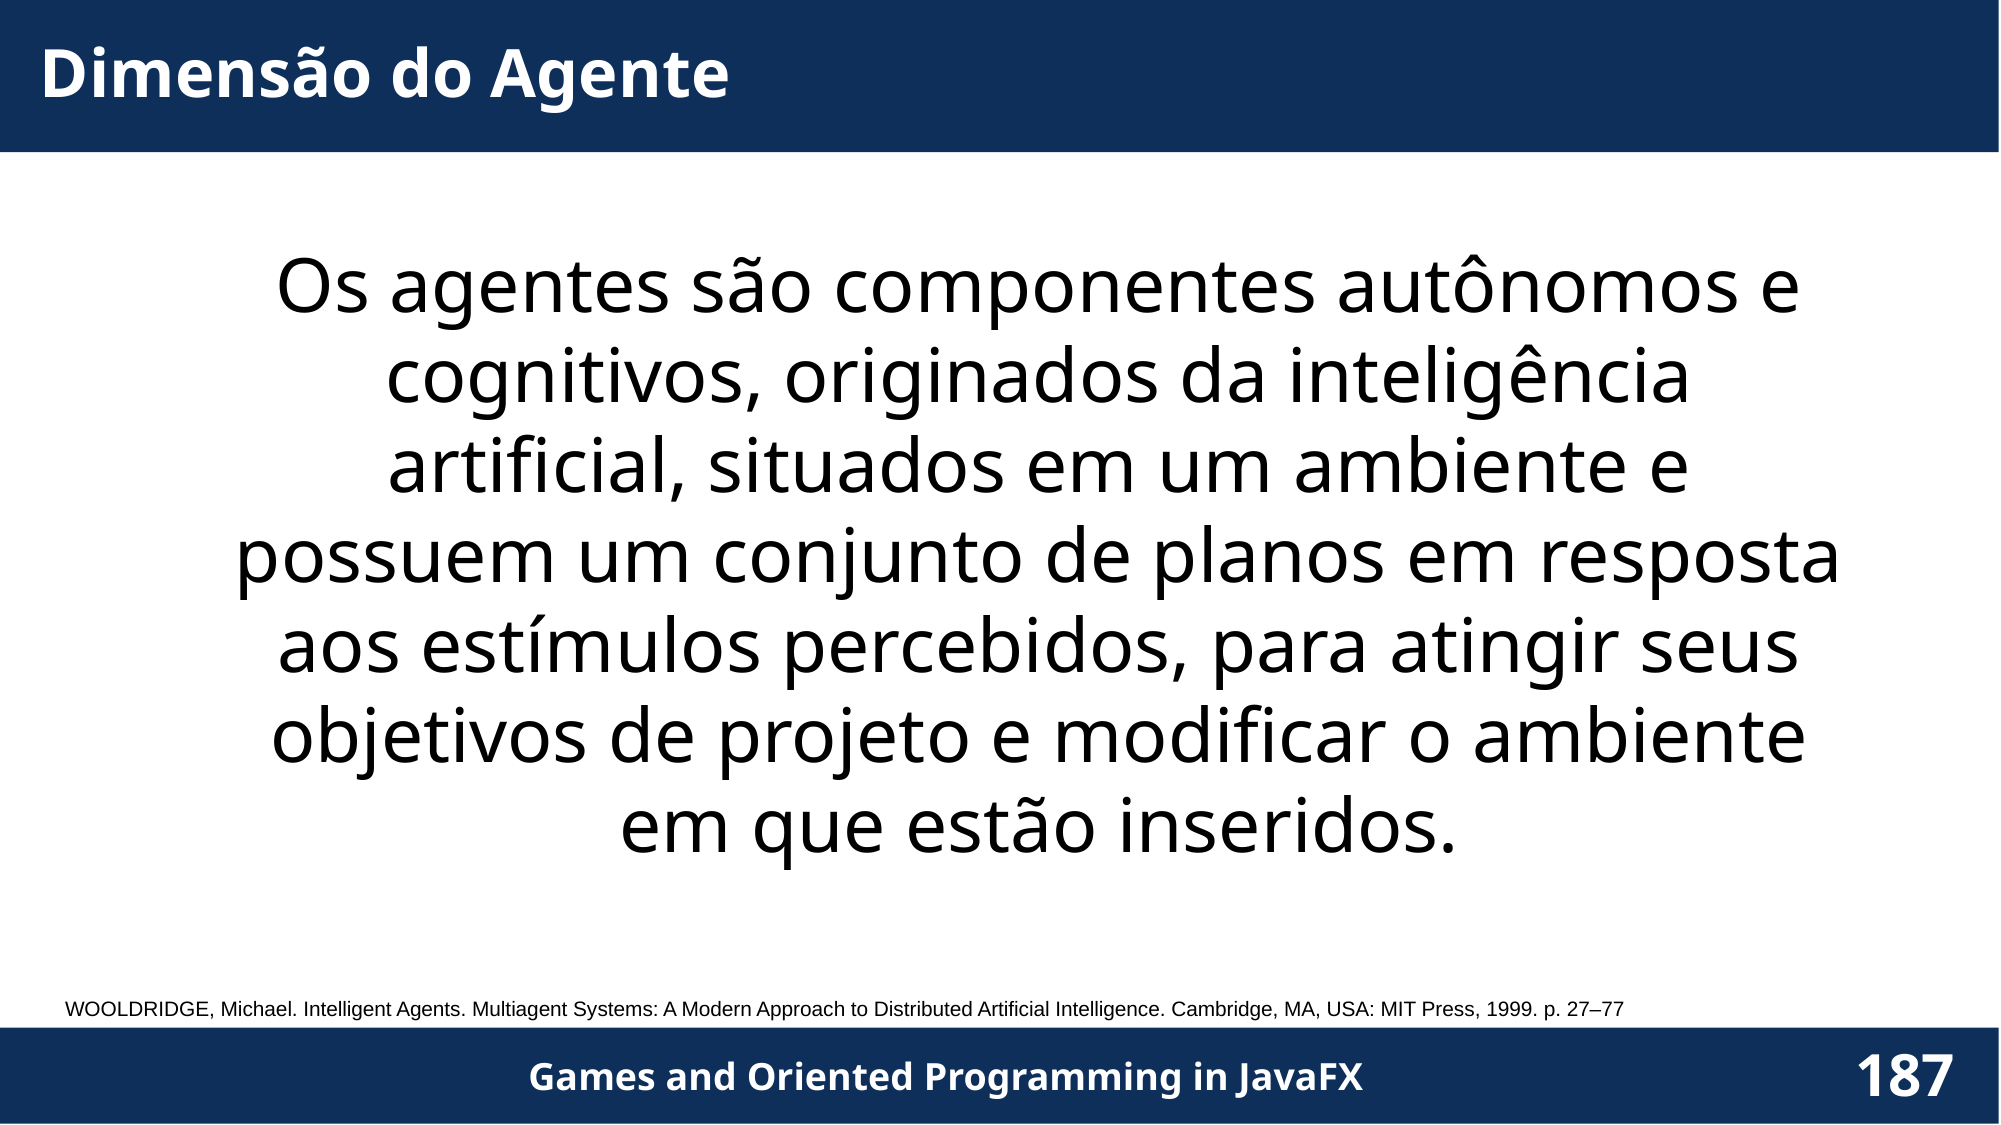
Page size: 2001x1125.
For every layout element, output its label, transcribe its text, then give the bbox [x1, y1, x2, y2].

text_box WOOLDRIDGE, Michael. Intelligent Agents. Multiagent Systems: A Modern Approach to Distributed Artificial Intelligence. Cambridge, MA, USA: MIT Press, 1999. p. 27–77 [50, 988, 1969, 1028]
text_box Os agentes são componentes autônomos e cognitivos, originados da inteligência artificial, situados em um ambiente e possuem um conjunto de planos em resposta aos estímulos percebidos, para atingir seus objetivos de projeto e modificar o ambiente em que estão inseridos. [212, 230, 1867, 876]
text_box Dimensão do Agente [25, 23, 1999, 119]
